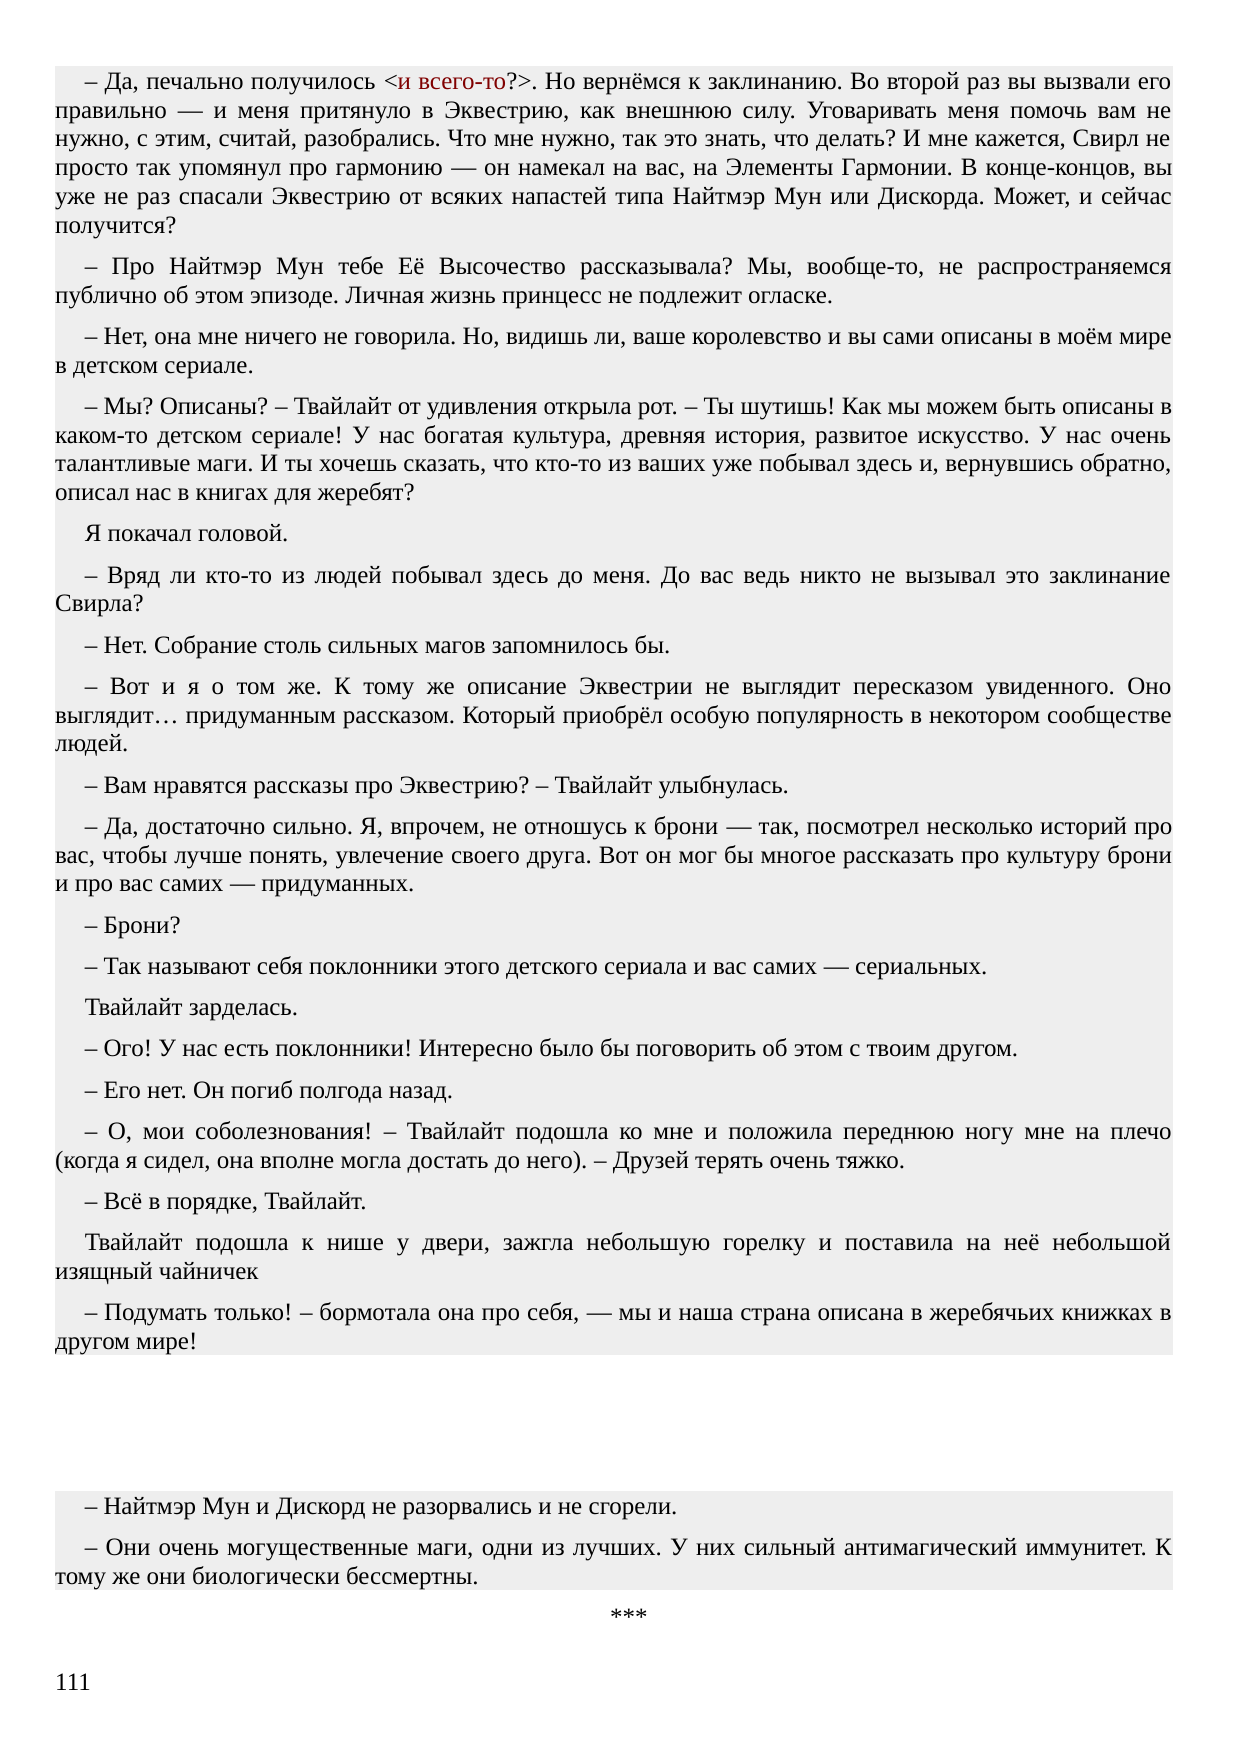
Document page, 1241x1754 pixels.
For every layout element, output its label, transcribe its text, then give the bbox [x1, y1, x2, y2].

text – Найтмэр Мун и Дискорд не разорвались и не сгорели. [55, 1491, 1173, 1520]
text – Нет. Собрание столь сильных магов запомнилось бы. [55, 630, 1173, 658]
text – Ого! У нас есть поклонники! Интересно было бы поговорить об этом с твоим другом. [55, 1033, 1173, 1062]
text – Вряд ли кто-то из людей побывал здесь до меня. До вас ведь никто не вызывал это заклинание Свирла? [55, 560, 1173, 617]
text – Его нет. Он погиб полгода назад. [55, 1075, 1173, 1103]
text – Подумать только! – бормотала она про себя, — мы и наша страна описана в жеребячьих книжках в другом мире! [55, 1297, 1173, 1355]
text – О, мои соболезнования! – Твайлайт подошла ко мне и положила переднюю ногу мне на плечо (когда я сидел, она вполне могла достать до него). – Друзей терять очень тяжко. [55, 1116, 1173, 1173]
text – Да, печально получилось <и всего-то?>. Но вернёмся к заклинанию. Во второй раз вы вызвали его правильно — и меня притянуло в Эквестрию, как внешнюю силу. Уговаривать меня помочь вам не нужно, с этим, считай, разобрались. Что мне нужно, так это знать, что делать? И мне кажется, Свирл не просто так упомянул про гармонию — он намекал на вас, на Элементы Гармонии. В конце-концов, вы уже не раз спасали Эквестрию от всяких напастей типа Найтмэр Мун или Дискорда. Может, и сейчас получится? [55, 66, 1173, 238]
text – Так называют себя поклонники этого детского сериала и вас самих — сериальных. [55, 951, 1173, 980]
text – Да, достаточно сильно. Я, впрочем, не отношусь к брони — так, посмотрел несколько историй про вас, чтобы лучше понять, увлечение своего друга. Вот он мог бы многое рассказать про культуру брони и про вас самих — придуманных. [55, 811, 1173, 897]
text – Всё в порядке, Твайлайт. [55, 1186, 1173, 1215]
text – Мы? Описаны? – Твайлайт от удивления открыла рот. – Ты шутишь! Как мы можем быть описаны в каком-то детском сериале! У нас богатая культура, древняя история, развитое искусство. У нас очень талантливые маги. И ты хочешь сказать, что кто-то из ваших уже побывал здесь и, вернувшись обратно, описал нас в книгах для жеребят? [55, 391, 1173, 506]
text – Вот и я о том же. К тому же описание Эквестрии не выглядит пересказом увиденного. Оно выглядит… придуманным рассказом. Который приобрёл особую популярность в некотором сообществе людей. [55, 671, 1173, 757]
text *** [55, 1602, 1173, 1631]
text – Про Найтмэр Мун тебе Её Высочество рассказывала? Мы, вообще-то, не распространяемся публично об этом эпизоде. Личная жизнь принцесс не подлежит огласке. [55, 251, 1173, 308]
text – Вам нравятся рассказы про Эквестрию? – Твайлайт улыбнулась. [55, 770, 1173, 798]
text Твайлайт подошла к нише у двери, зажгла небольшую горелку и поставила на неё небольшой изящный чайничек [55, 1227, 1173, 1285]
text Я покачал головой. [55, 518, 1173, 547]
text Твайлайт зарделась. [55, 992, 1173, 1021]
text – Нет, она мне ничего не говорила. Но, видишь ли, ваше королевство и вы сами описаны в моём мире в детском сериале. [55, 321, 1173, 378]
text – Они очень могущественные маги, одни из лучших. У них сильный антимагический иммунитет. К тому же они биологически бессмертны. [55, 1532, 1173, 1590]
text – Брони? [55, 910, 1173, 938]
